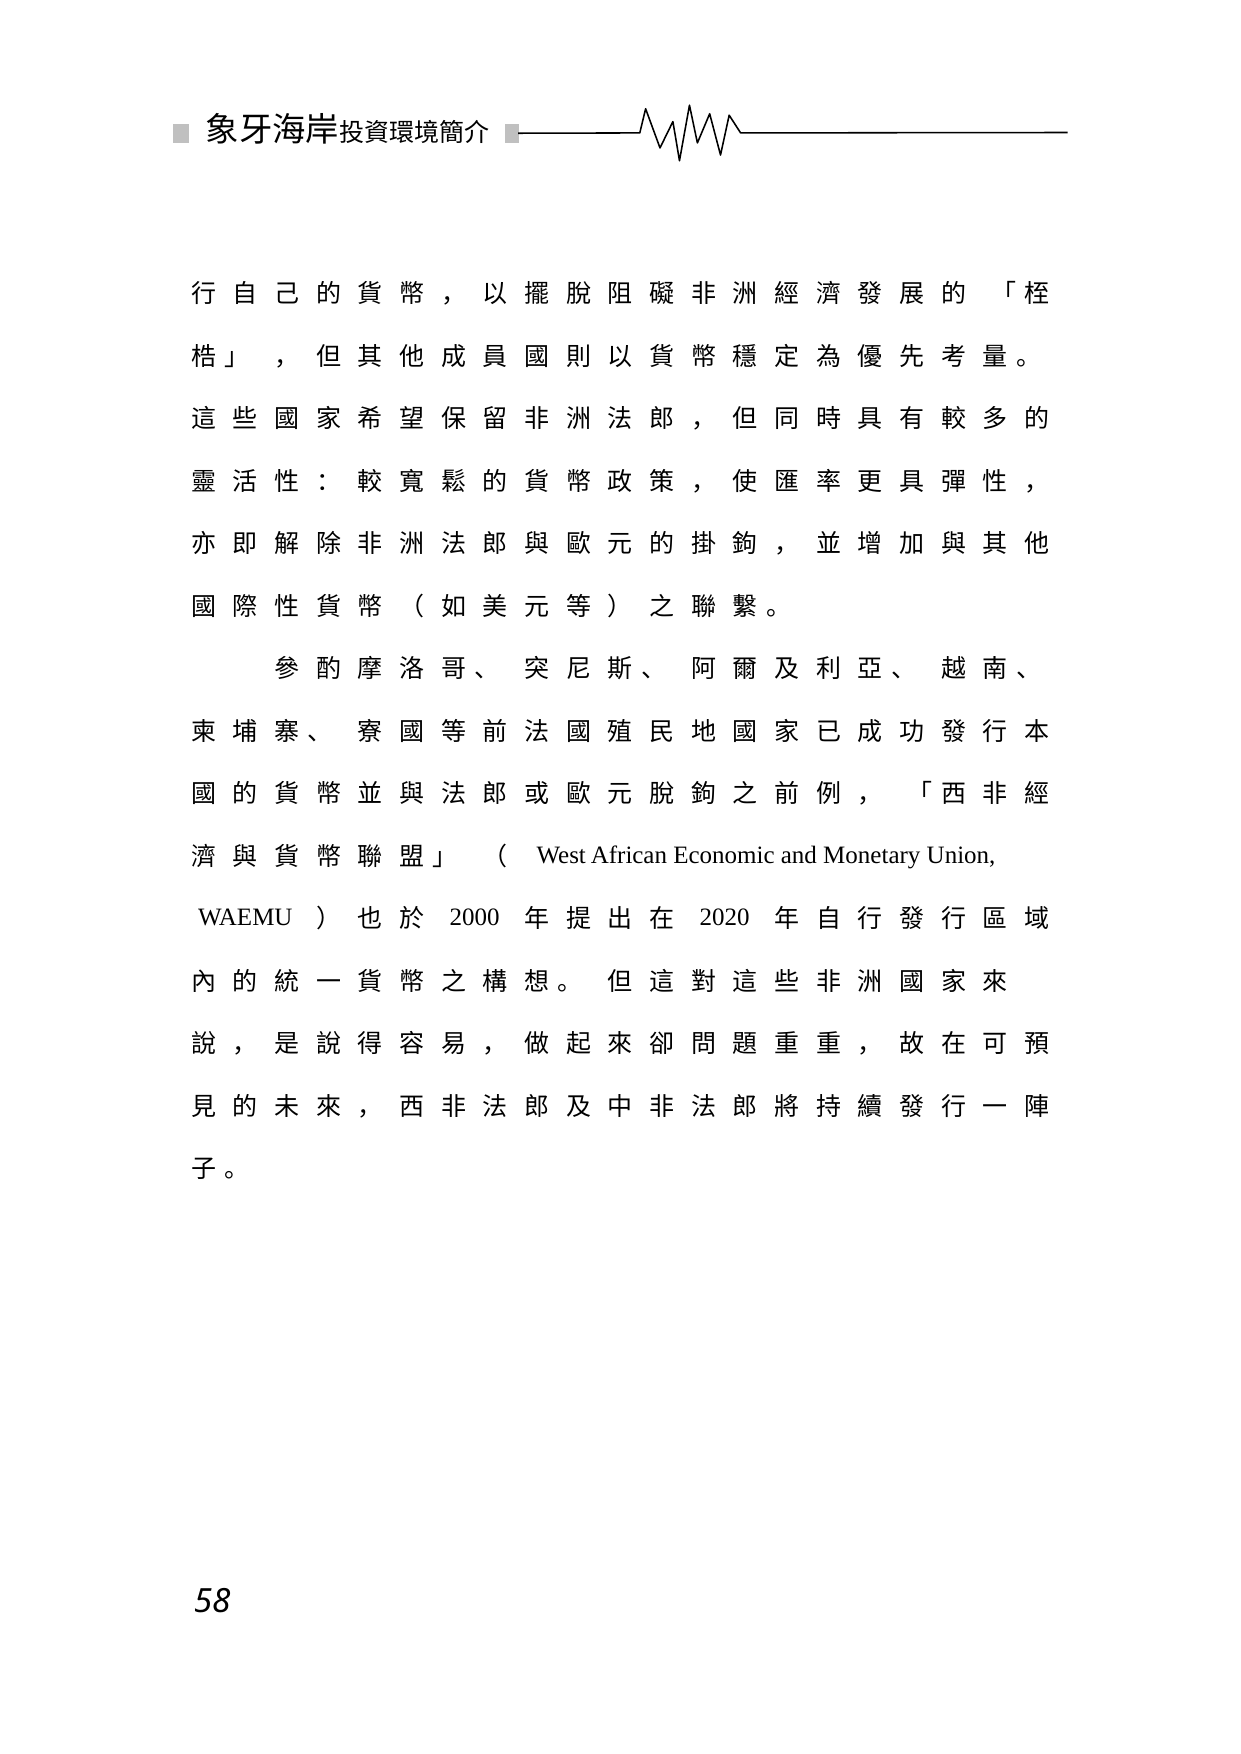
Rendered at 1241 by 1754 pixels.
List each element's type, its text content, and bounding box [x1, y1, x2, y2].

text 行自己的貨幣，以擺脫阻礙非洲經濟發展的「桎梏」，但其他成員國則以貨幣穩定為優先考量。這些國家希望保留非洲法郎，但同時具有較多的靈活性：較寬鬆的貨幣政策，使匯率更具彈性，亦即解除非洲法郎與歐元的掛鉤，並增加與其他國際性貨幣（如美元等）之聯繫。 [183, 250, 1058, 625]
text 參酌摩洛哥、突尼斯、阿爾及利亞、越南、柬埔寨、寮國等前法國殖民地國家已成功發行本國的貨幣並與法郎或歐元脫鉤之前例，「西非經濟與貨幣聯盟」（West African Economic and Monetary Union, WAEMU）也於2000年提出在2020年自行發行區域內的統一貨幣之構想。但這對這些非洲國家來說，是說得容易，做起來卻問題重重，故在可預見的未來，西非法郎及中非法郎將持續發行一陣子。 [183, 625, 1058, 1188]
